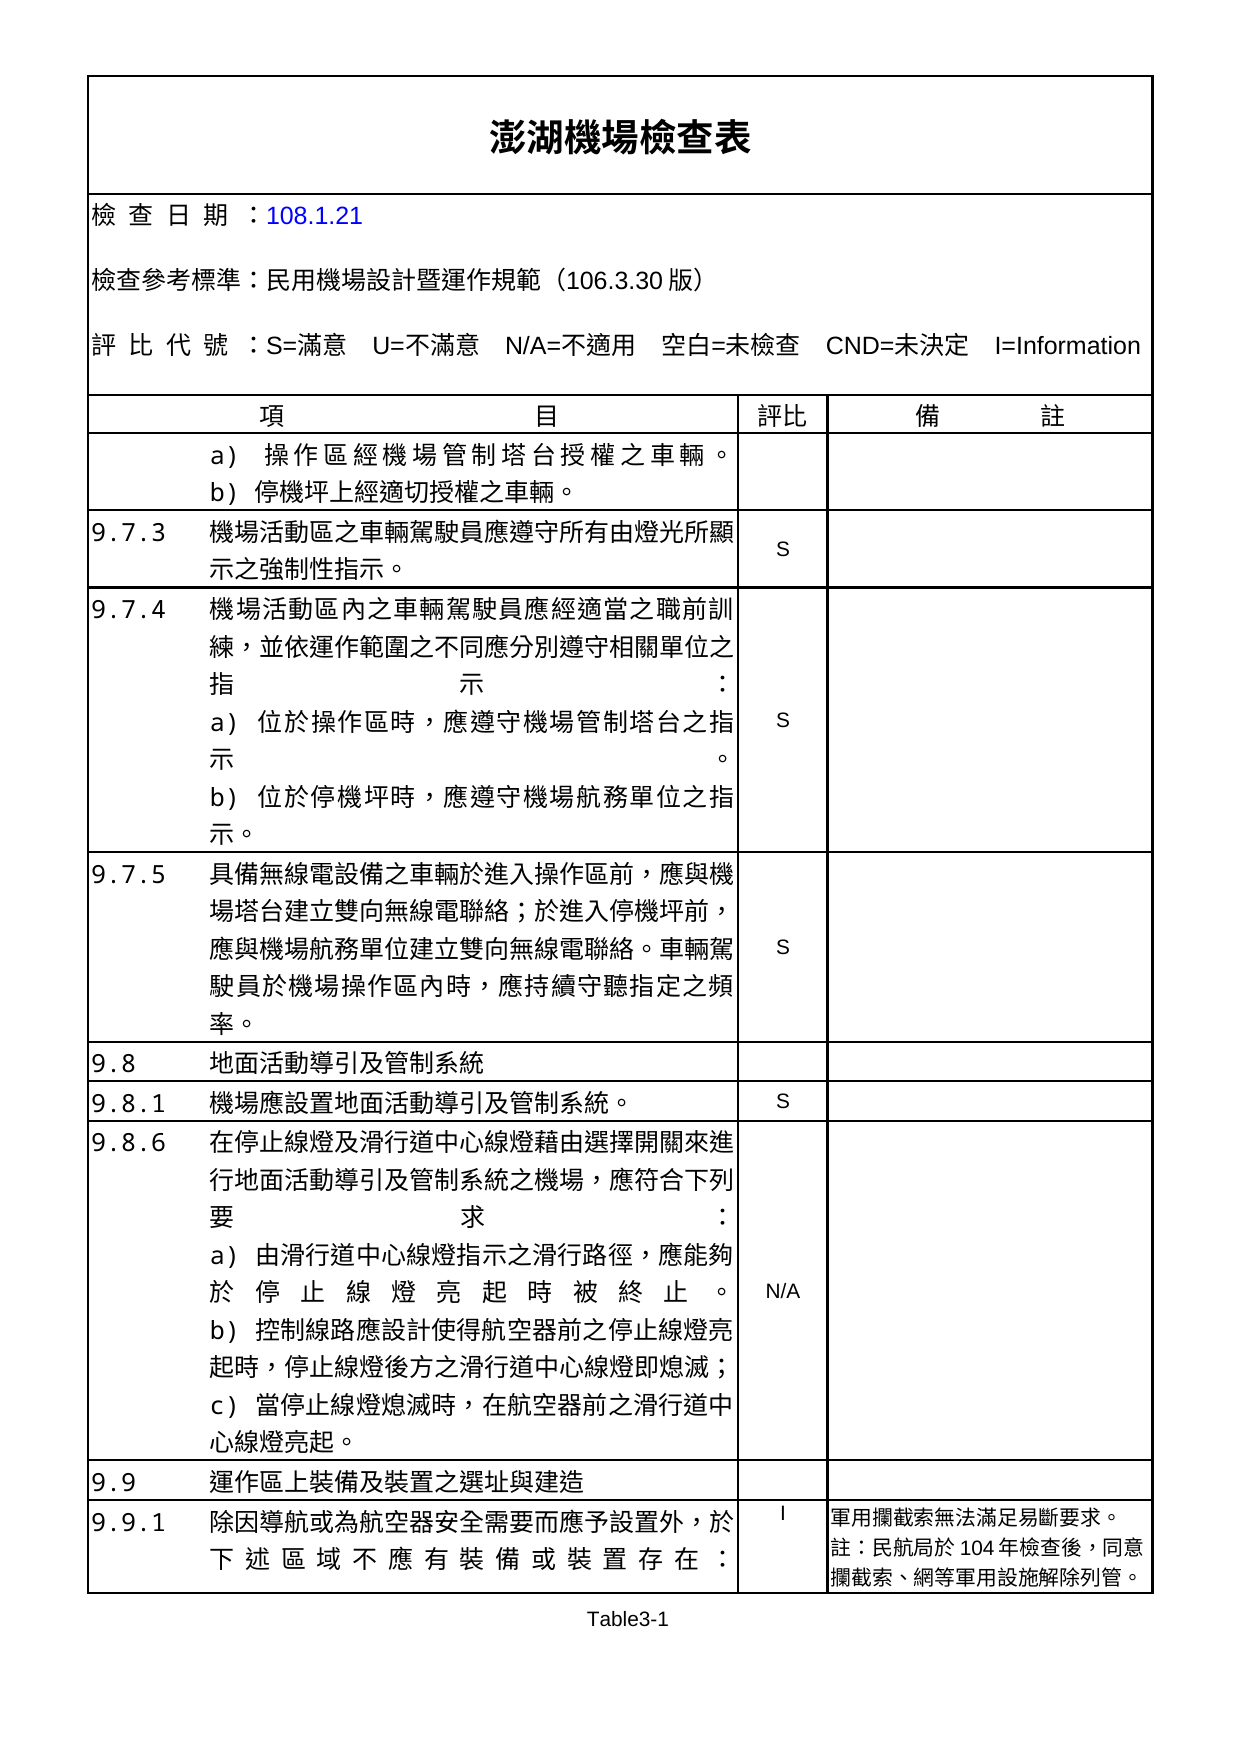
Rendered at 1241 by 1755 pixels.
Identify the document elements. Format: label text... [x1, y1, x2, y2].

table_cell [89, 434, 207, 509]
table_cell I [739, 1501, 826, 1592]
table_cell [829, 589, 1151, 851]
table_cell S [739, 1082, 826, 1120]
table_cell [829, 853, 1151, 1041]
table_cell 9.8.6 [89, 1122, 207, 1459]
table_cell 9.8 [89, 1043, 207, 1080]
table_cell S [739, 589, 826, 851]
table_cell S [739, 853, 826, 1041]
table_cell [829, 511, 1151, 586]
table_cell [829, 1082, 1151, 1120]
table_cell 機場活動區內之車輛駕駛員應經適當之職前訓練，並依運作範圍之不同應分別遵守相關單位之指示： a) 位於操作區時，應遵守機場管制塔台之指示。 b) 位於停機坪時，應遵守機場航務單位之指示。 [207, 589, 737, 851]
table_cell 具備無線電設備之車輛於進入操作區前，應與機場塔台建立雙向無線電聯絡；於進入停機坪前，應與機場航務單位建立雙向無線電聯絡。車輛駕駛員於機場操作區內時，應持續守聽指定之頻率。 [207, 853, 737, 1041]
table_cell [739, 434, 826, 509]
table_cell 機場應設置地面活動導引及管制系統。 [207, 1082, 737, 1120]
table_cell 9.8.1 [89, 1082, 207, 1120]
table_cell 備 註 [829, 396, 1151, 432]
table_cell 軍用攔截索無法滿足易斷要求。 註：民航局於104年檢查後，同意攔截索、網等軍用設施解除列管。 [829, 1501, 1151, 1592]
table_cell 9.7.5 [89, 853, 207, 1041]
table_cell 9.7.3 [89, 511, 207, 586]
table_cell [739, 1043, 826, 1080]
table_cell 機場活動區之車輛駕駛員應遵守所有由燈光所顯示之強制性指示。 [207, 511, 737, 586]
table_cell 運作區上裝備及裝置之選址與建造 [207, 1461, 737, 1499]
table_cell 9.9.1 [89, 1501, 207, 1592]
table_cell [89, 396, 207, 432]
table_cell S [739, 511, 826, 586]
table_cell 檢 查 日 期 ：108.1.21 檢查參考標準：民用機場設計暨運作規範（106.3.30版） 評 比 代 號 ：S=滿意 U=不滿意 N/A=不適用 空白=未檢查 CND=未決定 I=Information [89, 195, 1151, 394]
table_cell 9.9 [89, 1461, 207, 1499]
table_cell [829, 1461, 1151, 1499]
table_header 澎湖機場檢查表 [89, 77, 1151, 193]
table_cell N/A [739, 1122, 826, 1459]
table_cell [739, 1461, 826, 1499]
table_cell [829, 434, 1151, 509]
table_cell 9.7.4 [89, 589, 207, 851]
table_cell 除因導航或為航空器安全需要而應予設置外，於下述區域不應有裝備或裝置存在： [207, 1501, 737, 1592]
table_cell 項 目 [207, 396, 737, 432]
table_cell [829, 1122, 1151, 1459]
table_cell [829, 1043, 1151, 1080]
table_cell a) 操作區經機場管制塔台授權之車輛。 b) 停機坪上經適切授權之車輛。 [207, 434, 737, 509]
table_cell 評比 [739, 396, 826, 432]
table_cell 地面活動導引及管制系統 [207, 1043, 737, 1080]
table_cell 在停止線燈及滑行道中心線燈藉由選擇開關來進行地面活動導引及管制系統之機場，應符合下列要求： a) 由滑行道中心線燈指示之滑行路徑，應能夠於停止線燈亮起時被終止。 b) 控制線路應設計使得航空器前之停止線燈亮起時，停止線燈後方之滑行道中心線燈即熄滅； c) 當停止線燈熄滅時，在航空器前之滑行道中心線燈亮起。 [207, 1122, 737, 1459]
